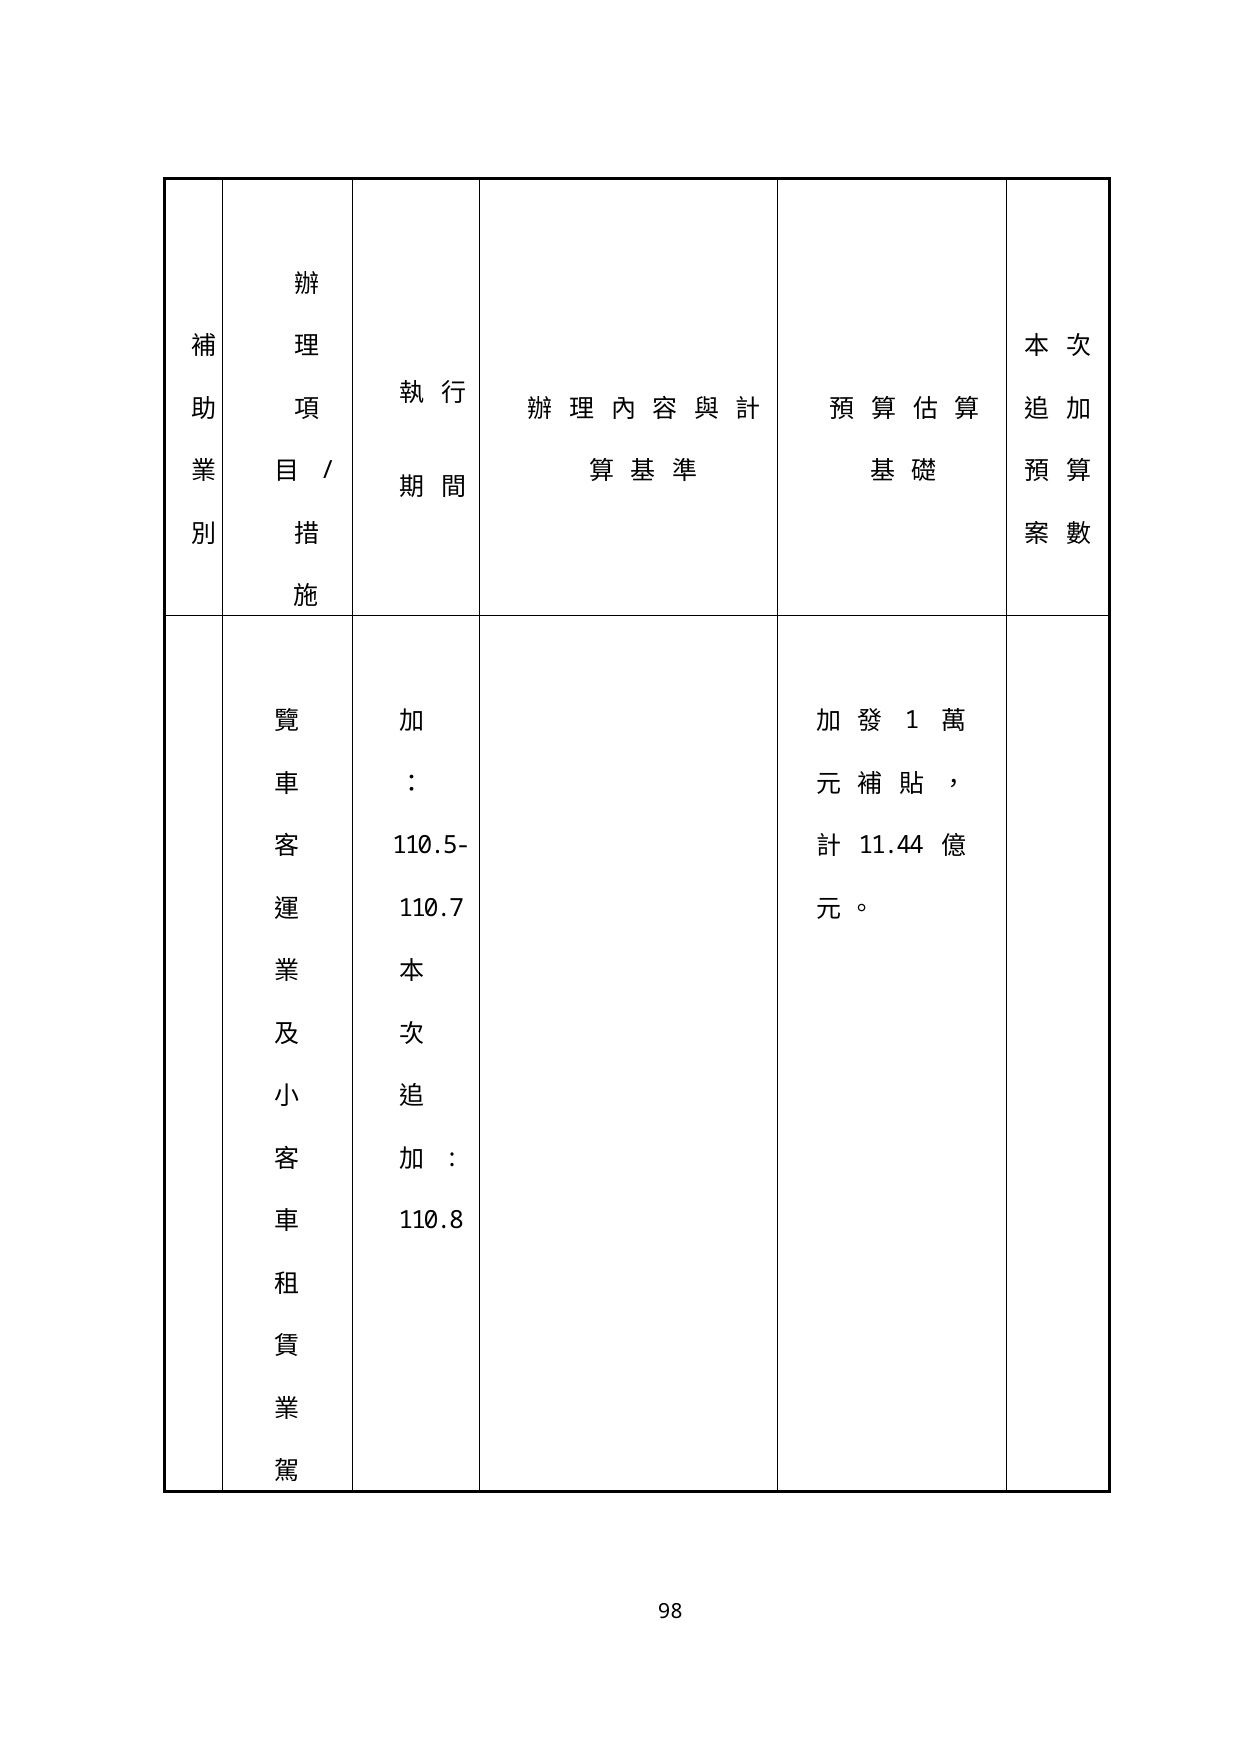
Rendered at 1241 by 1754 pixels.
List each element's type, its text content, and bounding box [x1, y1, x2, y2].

table_cell [166, 616, 222, 1490]
table_cell [1007, 616, 1108, 1490]
table_header 辦理內容與計算基準 [480, 180, 777, 615]
table_header 預算估算基礎 [778, 180, 1006, 615]
table_cell 加： 110.5-110.7 本次追加: 110.8 [353, 616, 479, 1490]
table_header 本次追加 預算案數 [1007, 180, 1108, 615]
table_cell [480, 616, 777, 1490]
table_header 執行 期間 [353, 180, 479, 615]
table_header 辦理項目/ 措施 [223, 180, 352, 615]
table_cell 加發1萬元補貼，計11.44億元。 [778, 616, 1006, 1490]
table_header 補助業別 [166, 180, 222, 615]
table_cell 覽車客運業及小客車租賃業駕 [223, 616, 352, 1490]
